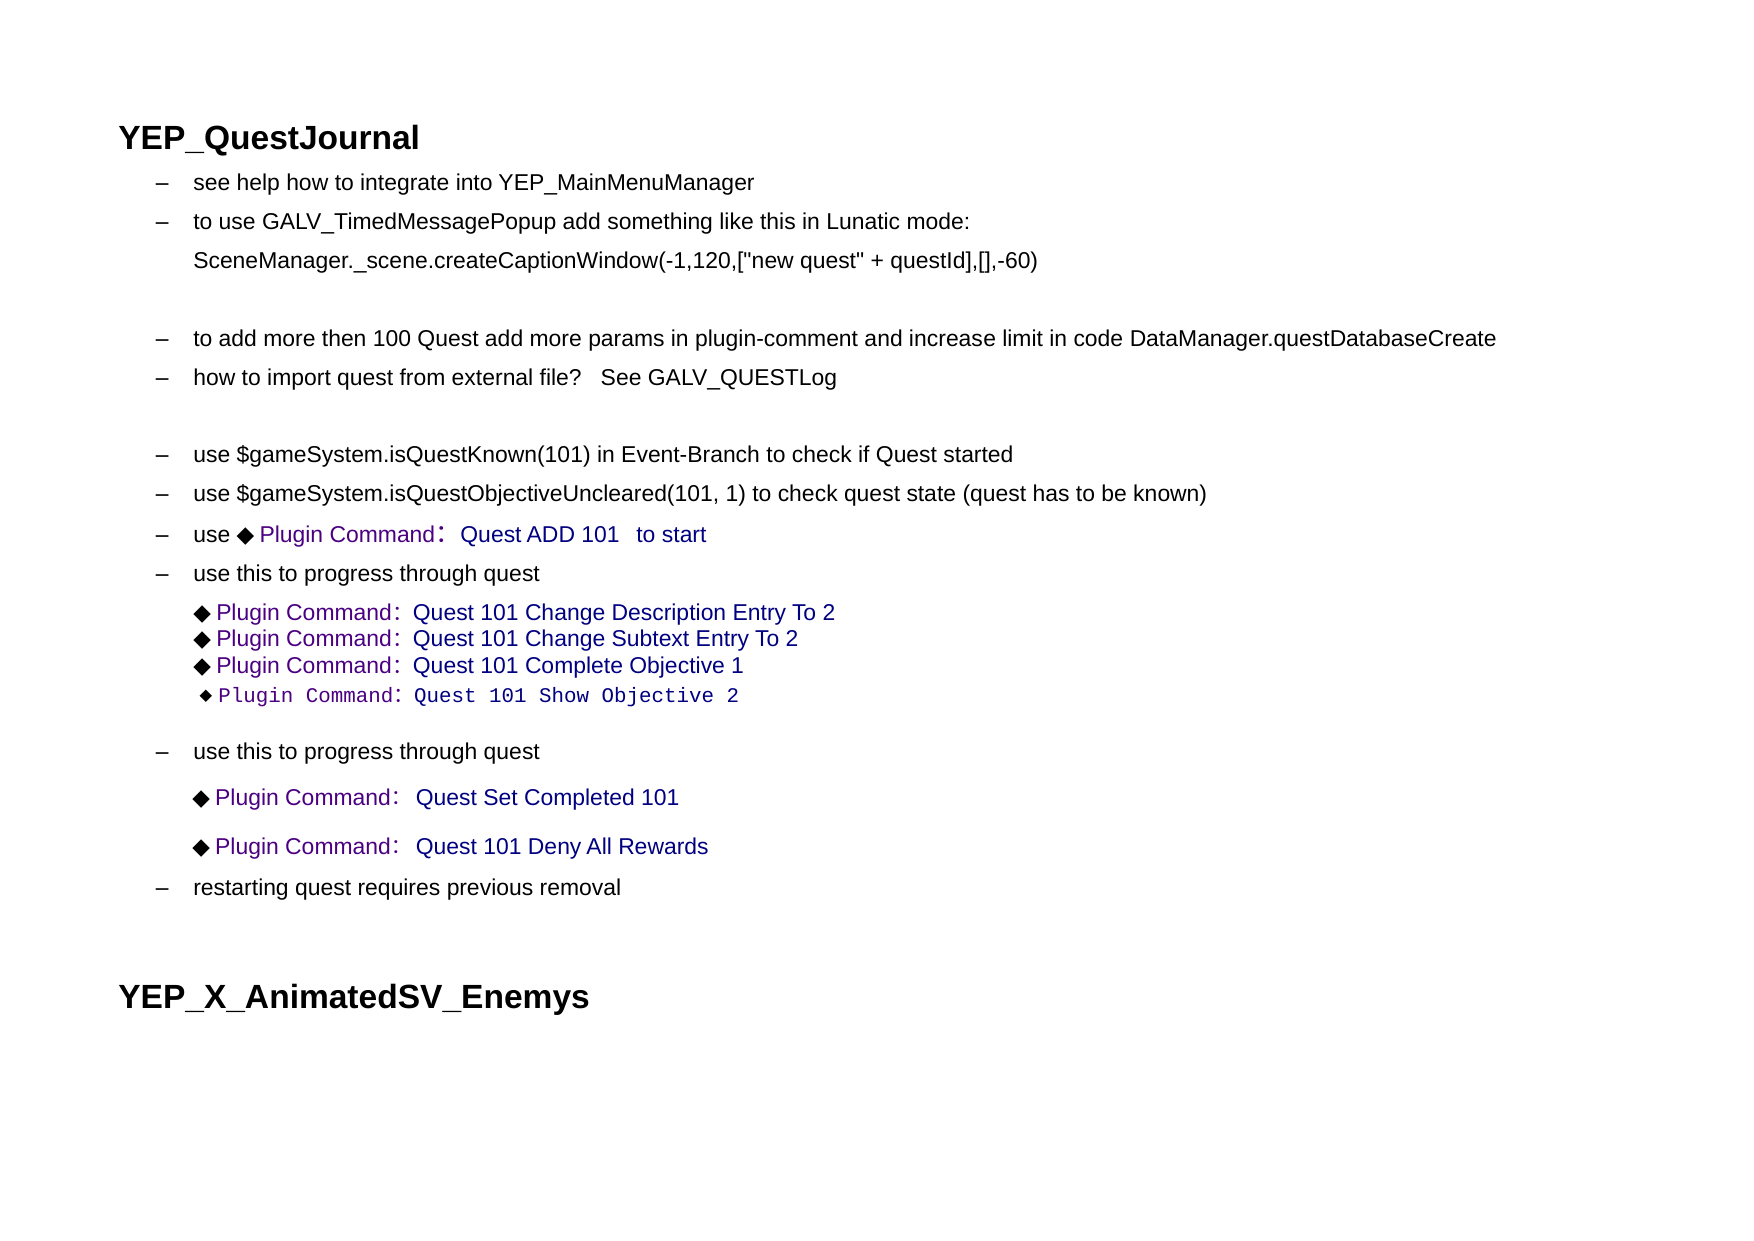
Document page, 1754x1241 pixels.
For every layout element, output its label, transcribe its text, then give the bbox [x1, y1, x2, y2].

list to add more then 100 Quest add more params in plugin-comment and increase limit in code DataManager.questDatabaseCreate [156, 325, 1636, 351]
list ◆Plugin Command：Quest 101 Change Subtext Entry To 2 [156, 625, 1636, 652]
list to use GALV_TimedMessagePopup add something like this in Lunatic mode: [156, 208, 1636, 234]
subtitle YEP_X_AnimatedSV_Enemys [118, 976, 1636, 1015]
list see help how to integrate into YEP_MainMenuManager [156, 169, 1636, 196]
subtitle YEP_QuestJournal [118, 118, 1636, 157]
list use $gameSystem.isQuestObjectiveUncleared(101, 1) to check quest state (quest has to be known) [156, 480, 1636, 506]
list SceneManager._scene.createCaptionWindow(-1,120,["new quest" + questId],[],-60) [156, 247, 1636, 273]
list use ◆Plugin Command：Quest ADD 101 to start [156, 519, 1636, 548]
list use this to progress through quest [156, 738, 1636, 764]
list ◆Plugin Command：Quest 101 Change Description Entry To 2 [156, 599, 1636, 625]
list use $gameSystem.isQuestKnown(101) in Event-Branch to check if Quest started [156, 441, 1636, 468]
list how to import quest from external file? See GALV_QUESTLog [156, 363, 1636, 390]
text ◆Plugin Command：Quest 101 Deny All Rewards [118, 825, 1636, 861]
text ◆Plugin Command：Quest 101 Show Objective 2 [118, 678, 1636, 708]
text ◆Plugin Command：Quest Set Completed 101 [118, 777, 1636, 813]
list use this to progress through quest [156, 560, 1636, 587]
list restarting quest requires previous removal [156, 874, 1636, 900]
list ◆Plugin Command：Quest 101 Complete Objective 1 [156, 652, 1636, 678]
